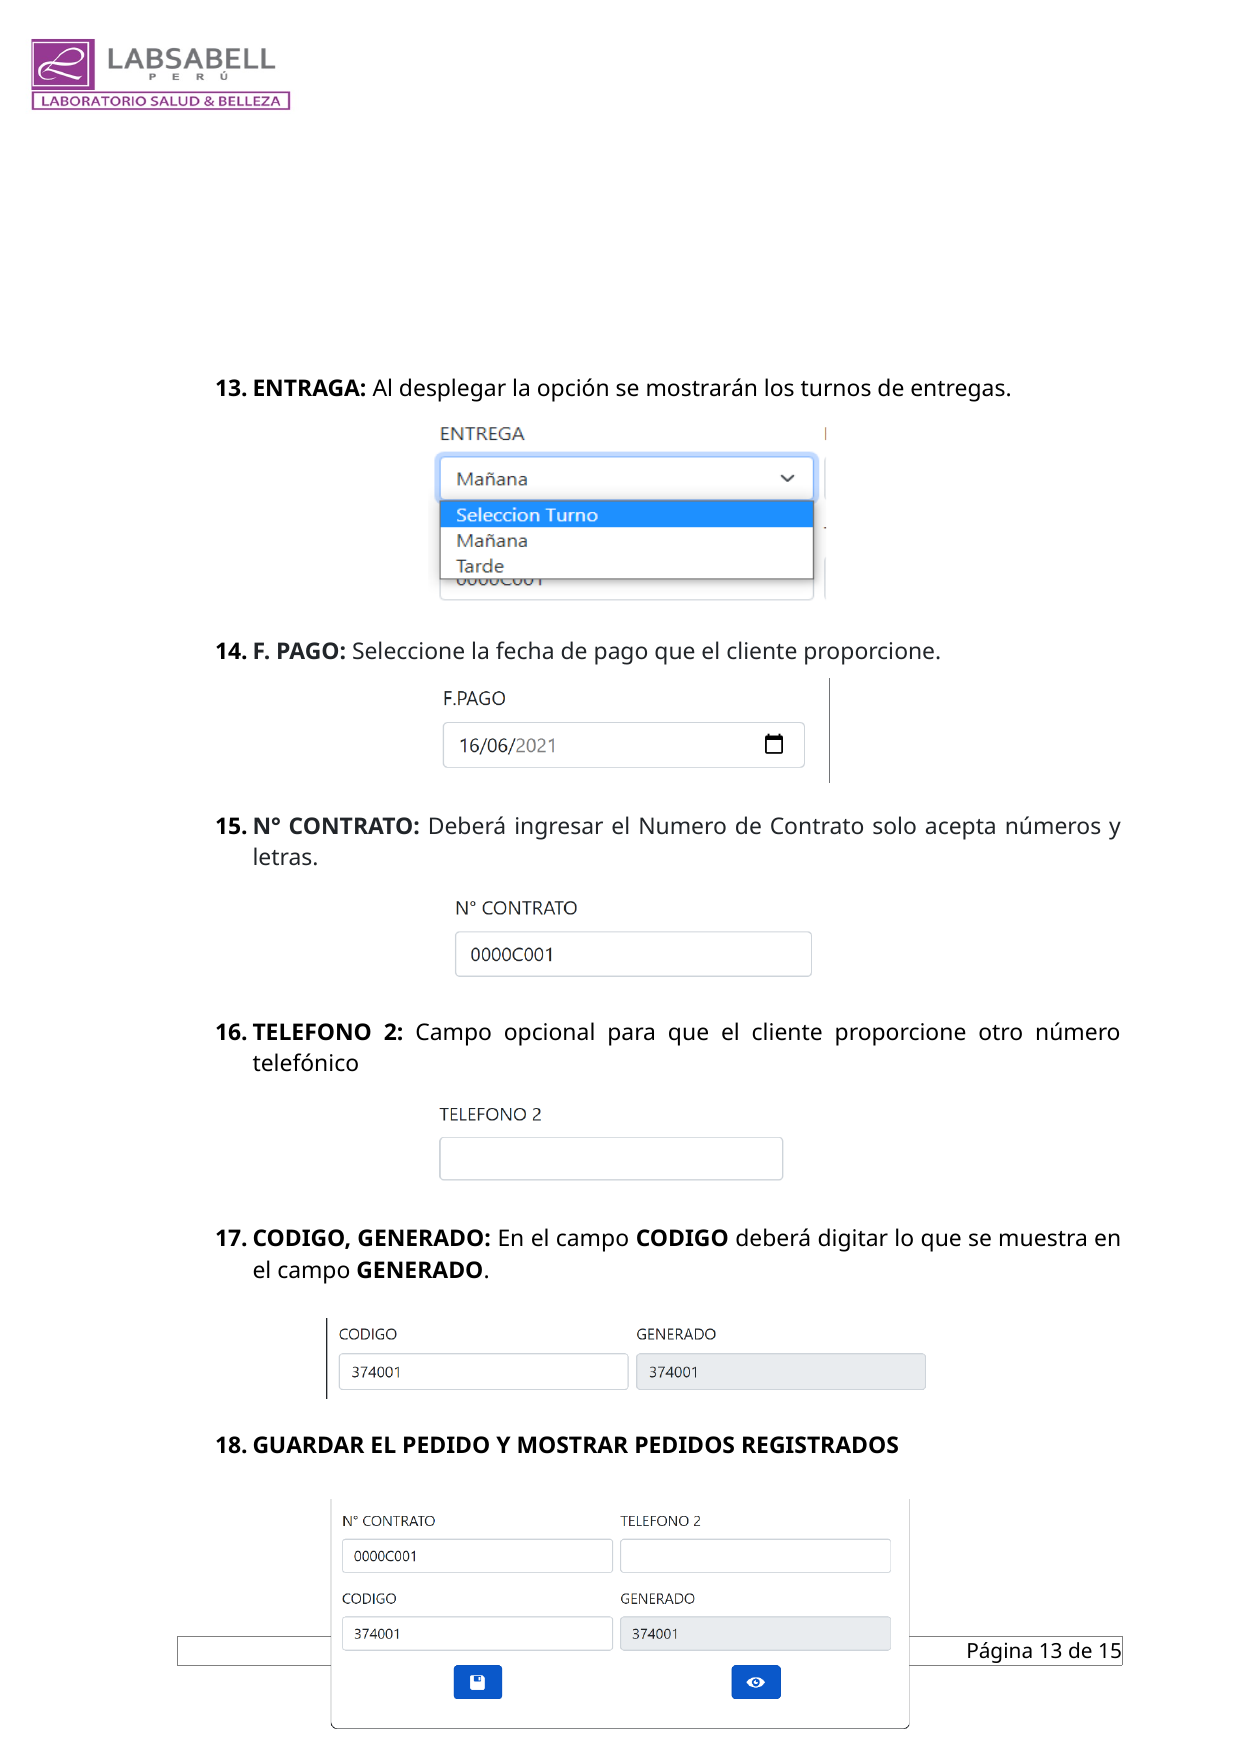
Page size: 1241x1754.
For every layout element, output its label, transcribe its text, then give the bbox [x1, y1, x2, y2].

list ENTRAGA: Al desplegar la opción se mostrarán los turnos de entregas. [215, 372, 1122, 403]
list TELEFONO 2: Campo opcional para que el cliente proporcione otro número telefónico [215, 1016, 1122, 1078]
list CODIGO, GENERADO: En el campo CODIGO deberá digitar lo que se muestra en el campo GENERADO. [215, 1222, 1122, 1285]
list GUARDAR EL PEDIDO Y MOSTRAR PEDIDOS REGISTRADOS [215, 1428, 1122, 1460]
list N° CONTRATO: Deberá ingresar el Numero de Contrato solo acepta números y letras. [215, 810, 1122, 872]
list F. PAGO: Seleccione la fecha de pago que el cliente proporcione. [215, 635, 1122, 666]
